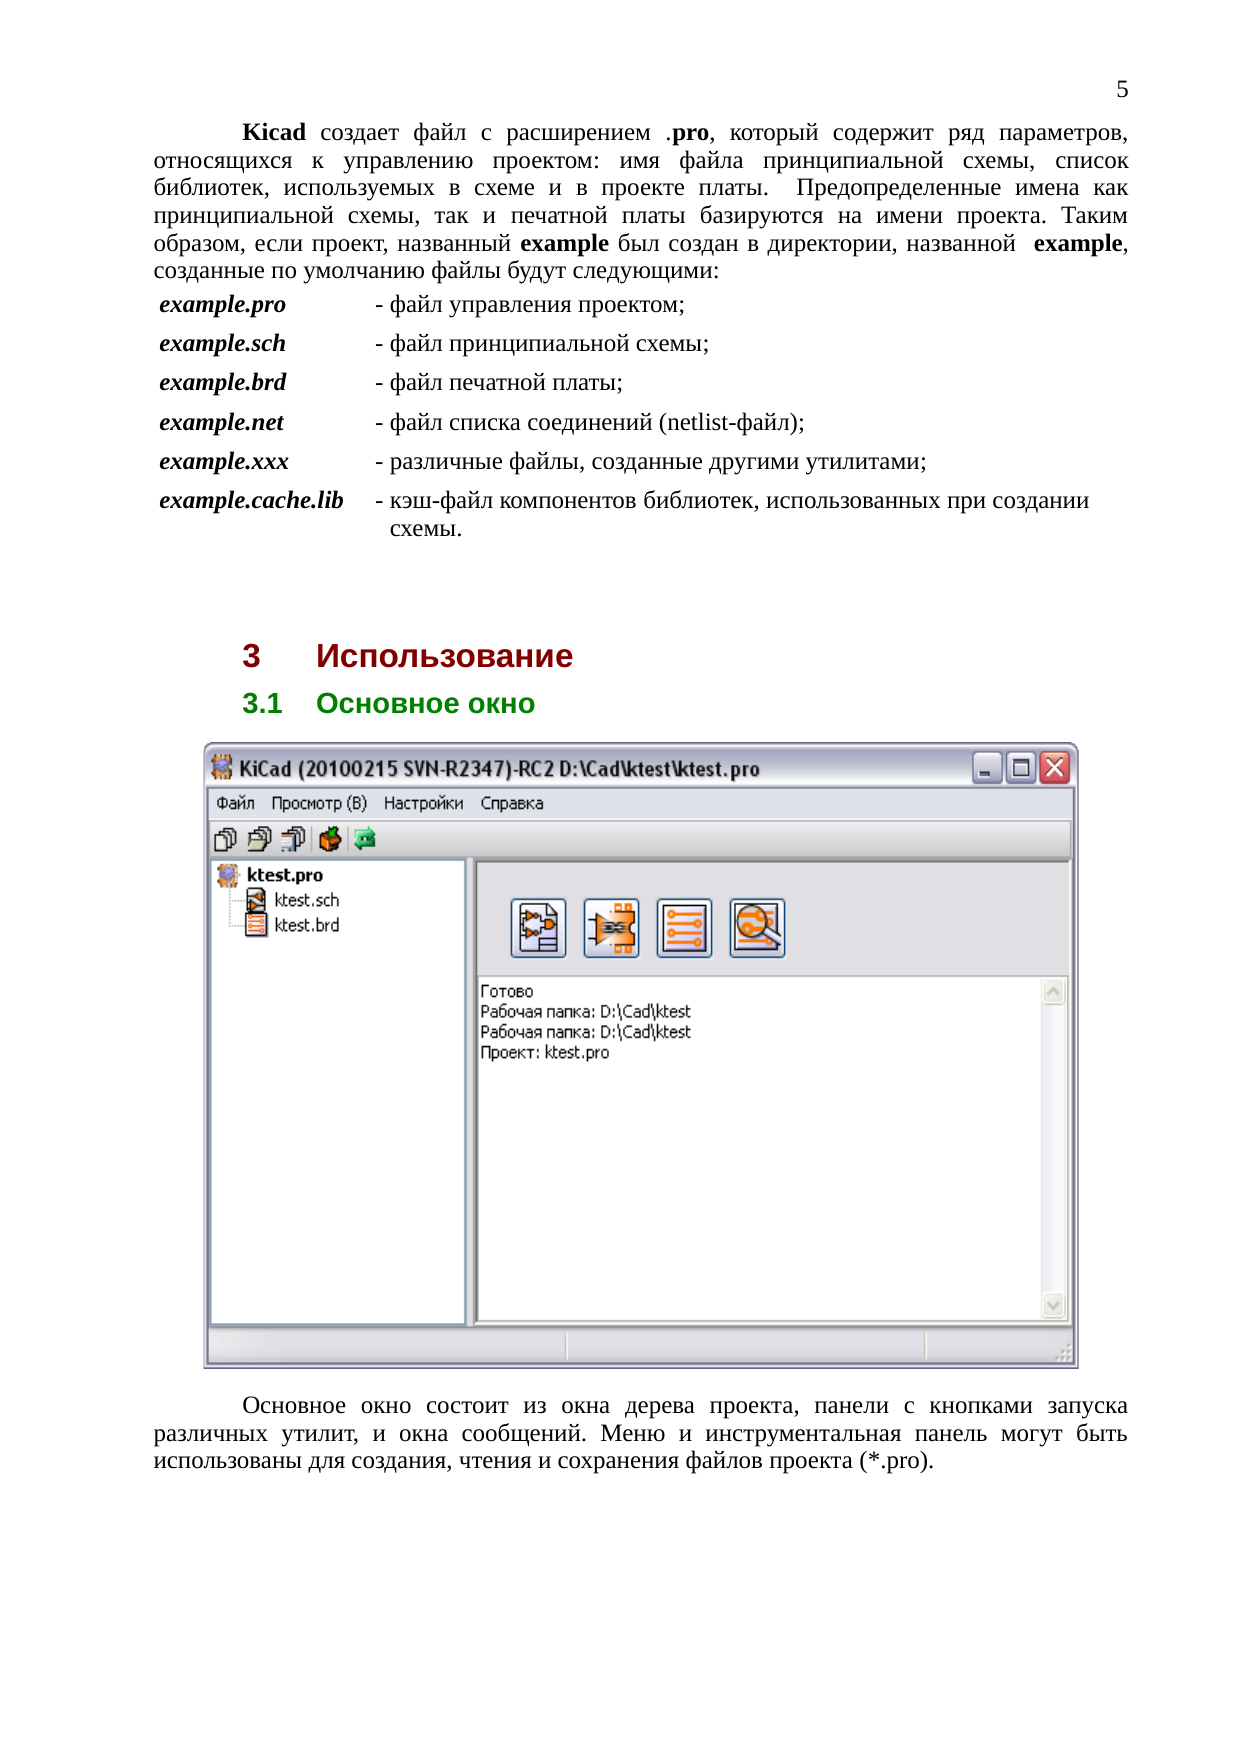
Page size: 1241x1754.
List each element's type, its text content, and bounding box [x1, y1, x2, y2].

table_cell example.sch [153, 324, 360, 363]
table_cell - файл печатной платы; [360, 363, 1113, 402]
picture [203, 742, 1079, 1369]
text Kicad создает файл с расширением .pro, который содержит ряд параметров, относящихся к управлению проектом: имя файла принципиальной схемы, список библиотек, используемых в схеме и в проекте платы. Предопределенные имена как принципиальной схемы, так и печатной платы базируются на имени проекта. Таким образом, если проект, названный example был создан в директории, названной example, созданные по умолчанию файлы будут следующими: [153, 118, 1129, 284]
table_cell example.net [153, 402, 360, 441]
table_cell - кэш-файл компонентов библиотек, использованных при создании схемы. [360, 480, 1113, 547]
table_header example.pro [153, 284, 360, 323]
text Основное окно состоит из окна дерева проекта, панели с кнопками запуска различных утилит, и окна сообщений. Меню и инструментальная панель могут быть использованы для создания, чтения и сохранения файлов проекта (*.pro). [153, 1391, 1129, 1474]
table_cell - файл списка соединений (netlist-файл); [360, 402, 1113, 441]
table_cell example.brd [153, 363, 360, 402]
table_cell example.xxx [153, 441, 360, 480]
table_cell example.cache.lib [153, 480, 360, 547]
subtitle Использование [242, 637, 1129, 674]
table_cell - файл принципиальной схемы; [360, 324, 1113, 363]
subtitle Основное окно [242, 687, 1129, 719]
table_header - файл управления проектом; [360, 284, 1113, 323]
table_cell - различные файлы, созданные другими утилитами; [360, 441, 1113, 480]
